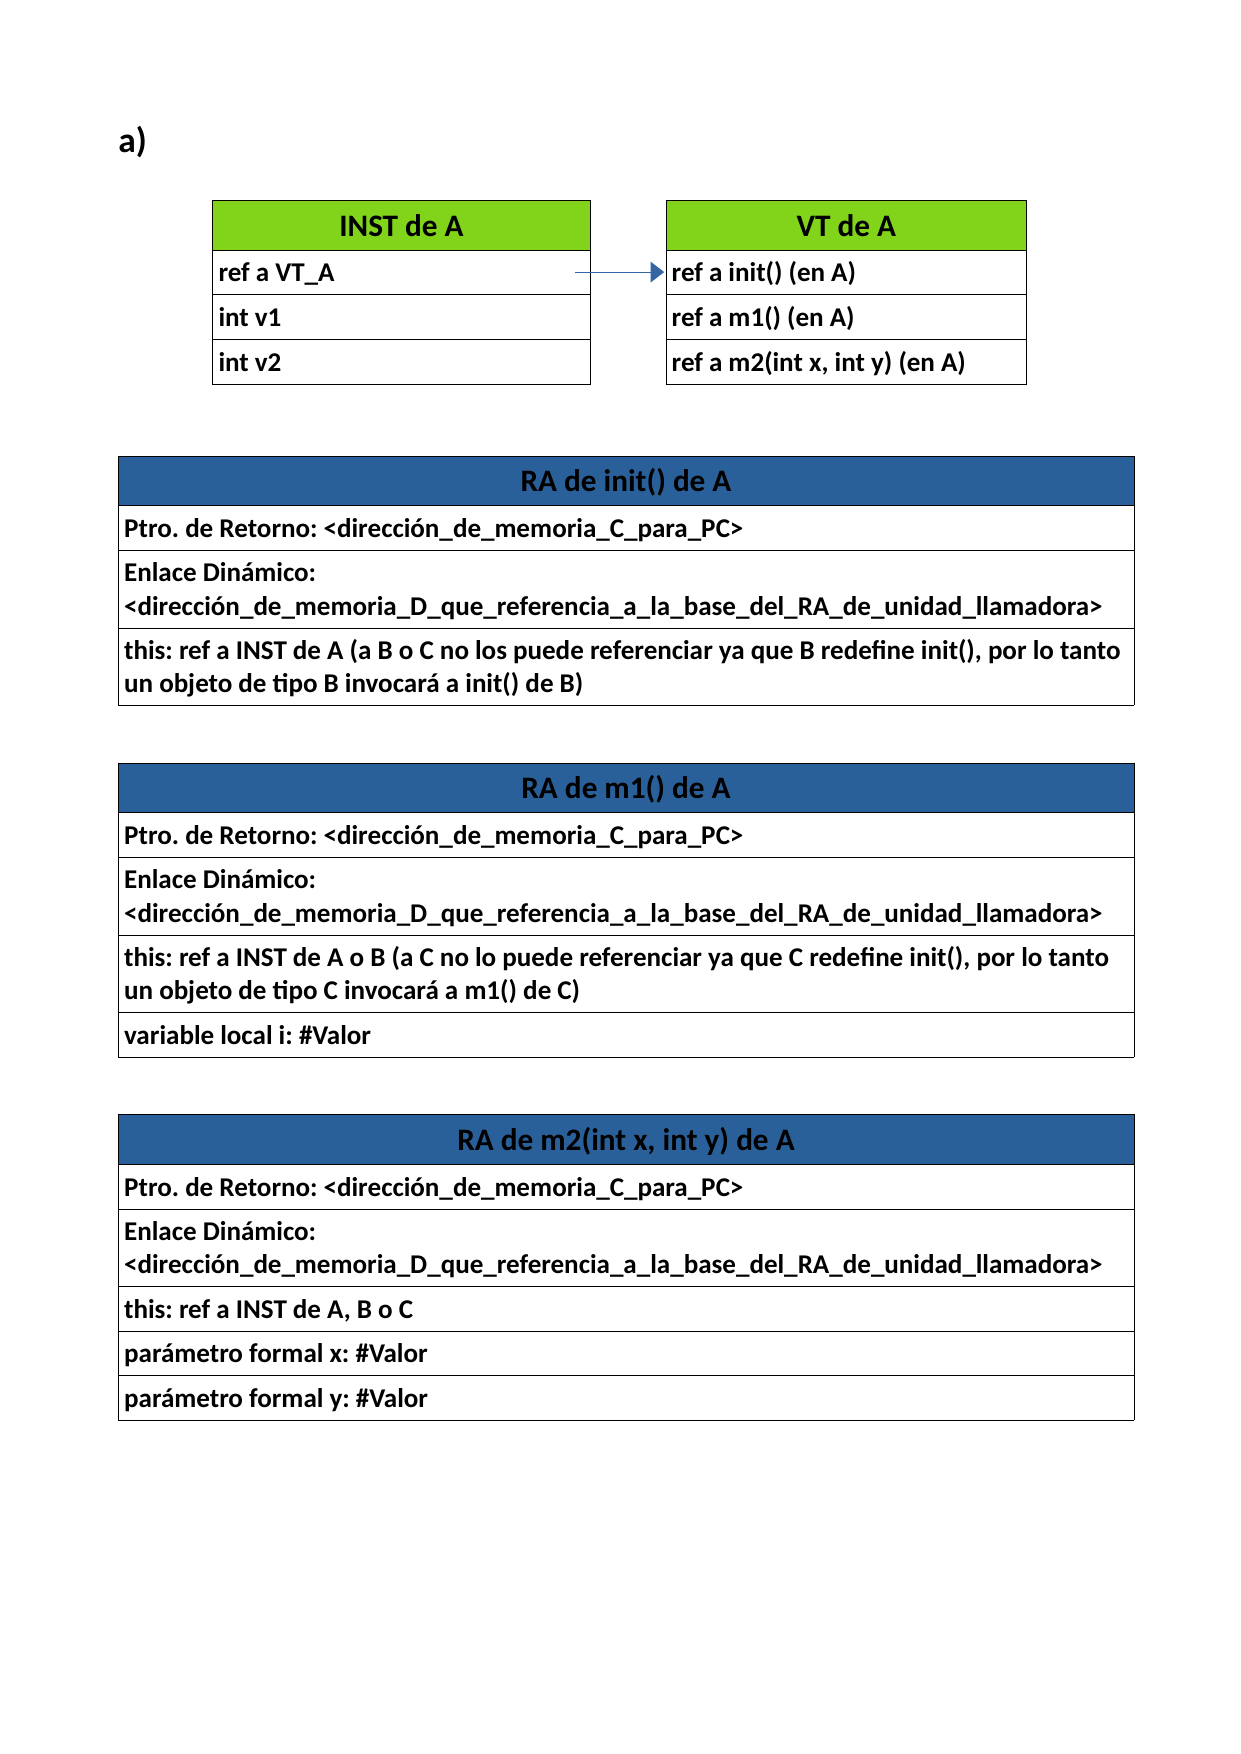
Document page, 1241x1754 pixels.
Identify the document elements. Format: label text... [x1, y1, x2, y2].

text a) [118, 118, 1122, 161]
table_cell ref a m1() (en A) [667, 295, 1026, 339]
table_header RA de m2(int x, int y) de A [119, 1115, 1134, 1164]
table_cell ref a VT_A [213, 251, 590, 294]
table_cell int v2 [213, 340, 590, 383]
table_cell Enlace Dinámico: <dirección_de_memoria_D_que_referencia_a_la_base_del_RA_de_unidad_llamadora> [119, 858, 1134, 934]
table_header [660, 194, 1033, 389]
table_cell variable local i: #Valor [119, 1013, 1134, 1057]
table_cell Ptro. de Retorno: <dirección_de_memoria_C_para_PC> [119, 813, 1134, 857]
table_cell this: ref a INST de A o B (a C no lo puede referenciar ya que C redefine init(), por lo tanto un objeto de tipo C invocará a m1() de C) [119, 936, 1134, 1012]
table_cell parámetro formal x: #Valor [119, 1332, 1134, 1375]
table_cell ref a init() (en A) [667, 251, 1026, 294]
table_cell Enlace Dinámico: <dirección_de_memoria_D_que_referencia_a_la_base_del_RA_de_unidad_llamadora> [119, 1210, 1134, 1286]
table_cell parámetro formal y: #Valor [119, 1376, 1134, 1420]
table_cell Ptro. de Retorno: <dirección_de_memoria_C_para_PC> [119, 506, 1134, 550]
table_header RA de m1() de A [119, 764, 1134, 812]
table_header VT de A [667, 201, 1026, 250]
table_header [596, 273, 660, 389]
table_header [596, 194, 660, 272]
table_cell this: ref a INST de A, B o C [119, 1287, 1134, 1331]
table_cell ref a m2(int x, int y) (en A) [667, 340, 1026, 383]
table_header INST de A [213, 201, 590, 250]
table_header [207, 194, 596, 389]
table_cell this: ref a INST de A (a B o C no los puede referenciar ya que B redefine init(), por lo tanto un objeto de tipo B invocará a init() de B) [119, 629, 1134, 705]
table_header RA de init() de A [119, 457, 1134, 505]
table_cell int v1 [213, 295, 590, 339]
table_cell Enlace Dinámico: <dirección_de_memoria_D_que_referencia_a_la_base_del_RA_de_unidad_llamadora> [119, 551, 1134, 627]
table_cell Ptro. de Retorno: <dirección_de_memoria_C_para_PC> [119, 1165, 1134, 1208]
